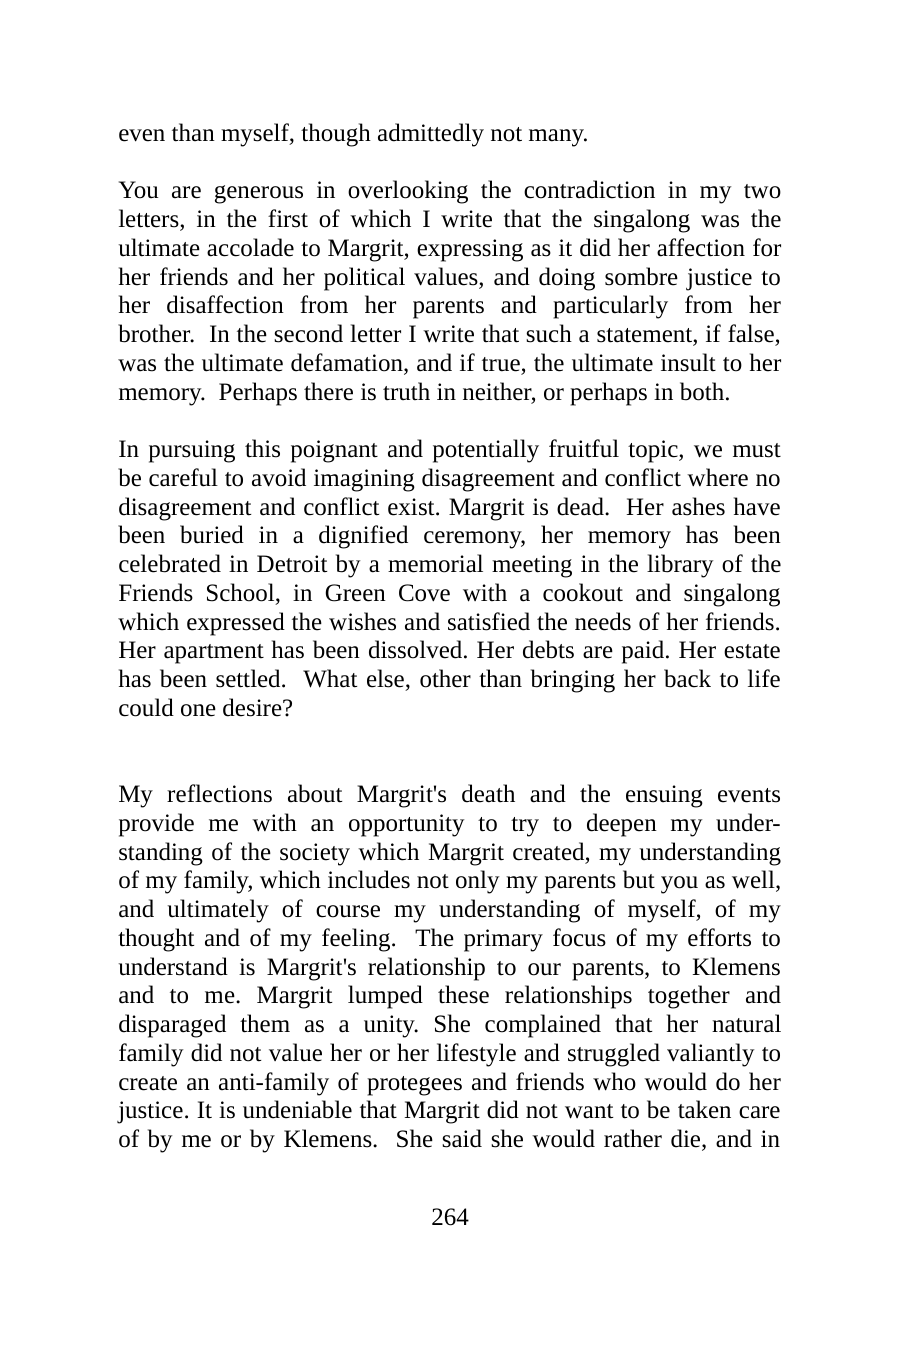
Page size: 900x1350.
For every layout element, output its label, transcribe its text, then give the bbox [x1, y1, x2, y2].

text In pursuing this poignant and potentially fruitful topic, we must be careful to avoid imagining disagreement and conflict where no disagreement and conflict exist. Margrit is dead. Her ashes have been buried in a dignified ceremony, her memory has been celebrated in Detroit by a memorial meeting in the library of the Friends School, in Green Cove with a cookout and singalong which expressed the wishes and satisfied the needs of her friends. Her apartment has been dissolved. Her debts are paid. Her estate has been settled. What else, other than bringing her back to life could one desire? [118, 434, 782, 722]
text even than myself, though admittedly not many. [118, 118, 782, 147]
text You are generous in overlooking the contradiction in my two letters, in the first of which I write that the singalong was the ultimate accolade to Margrit, expressing as it did her affection for her friends and her political values, and doing sombre justice to her disaffection from her parents and particularly from her brother. In the second letter I write that such a statement, if false, was the ultimate defamation, and if true, the ultimate insult to her memory. Perhaps there is truth in neither, or perhaps in both. [118, 176, 782, 406]
text My reflections about Margrit's death and the ensuing events provide me with an opportunity to try to deepen my under-standing of the society which Margrit created, my understanding of my family, which includes not only my parents but you as well, and ultimately of course my understanding of myself, of my thought and of my feeling. The primary focus of my efforts to understand is Margrit's relationship to our parents, to Klemens and to me. Margrit lumped these relationships together and disparaged them as a unity. She complained that her natural family did not value her or her lifestyle and struggled valiantly to create an anti-family of protegees and friends who would do her justice. It is undeniable that Margrit did not want to be taken care of by me or by Klemens. She said she would rather die, and in [118, 779, 782, 1153]
